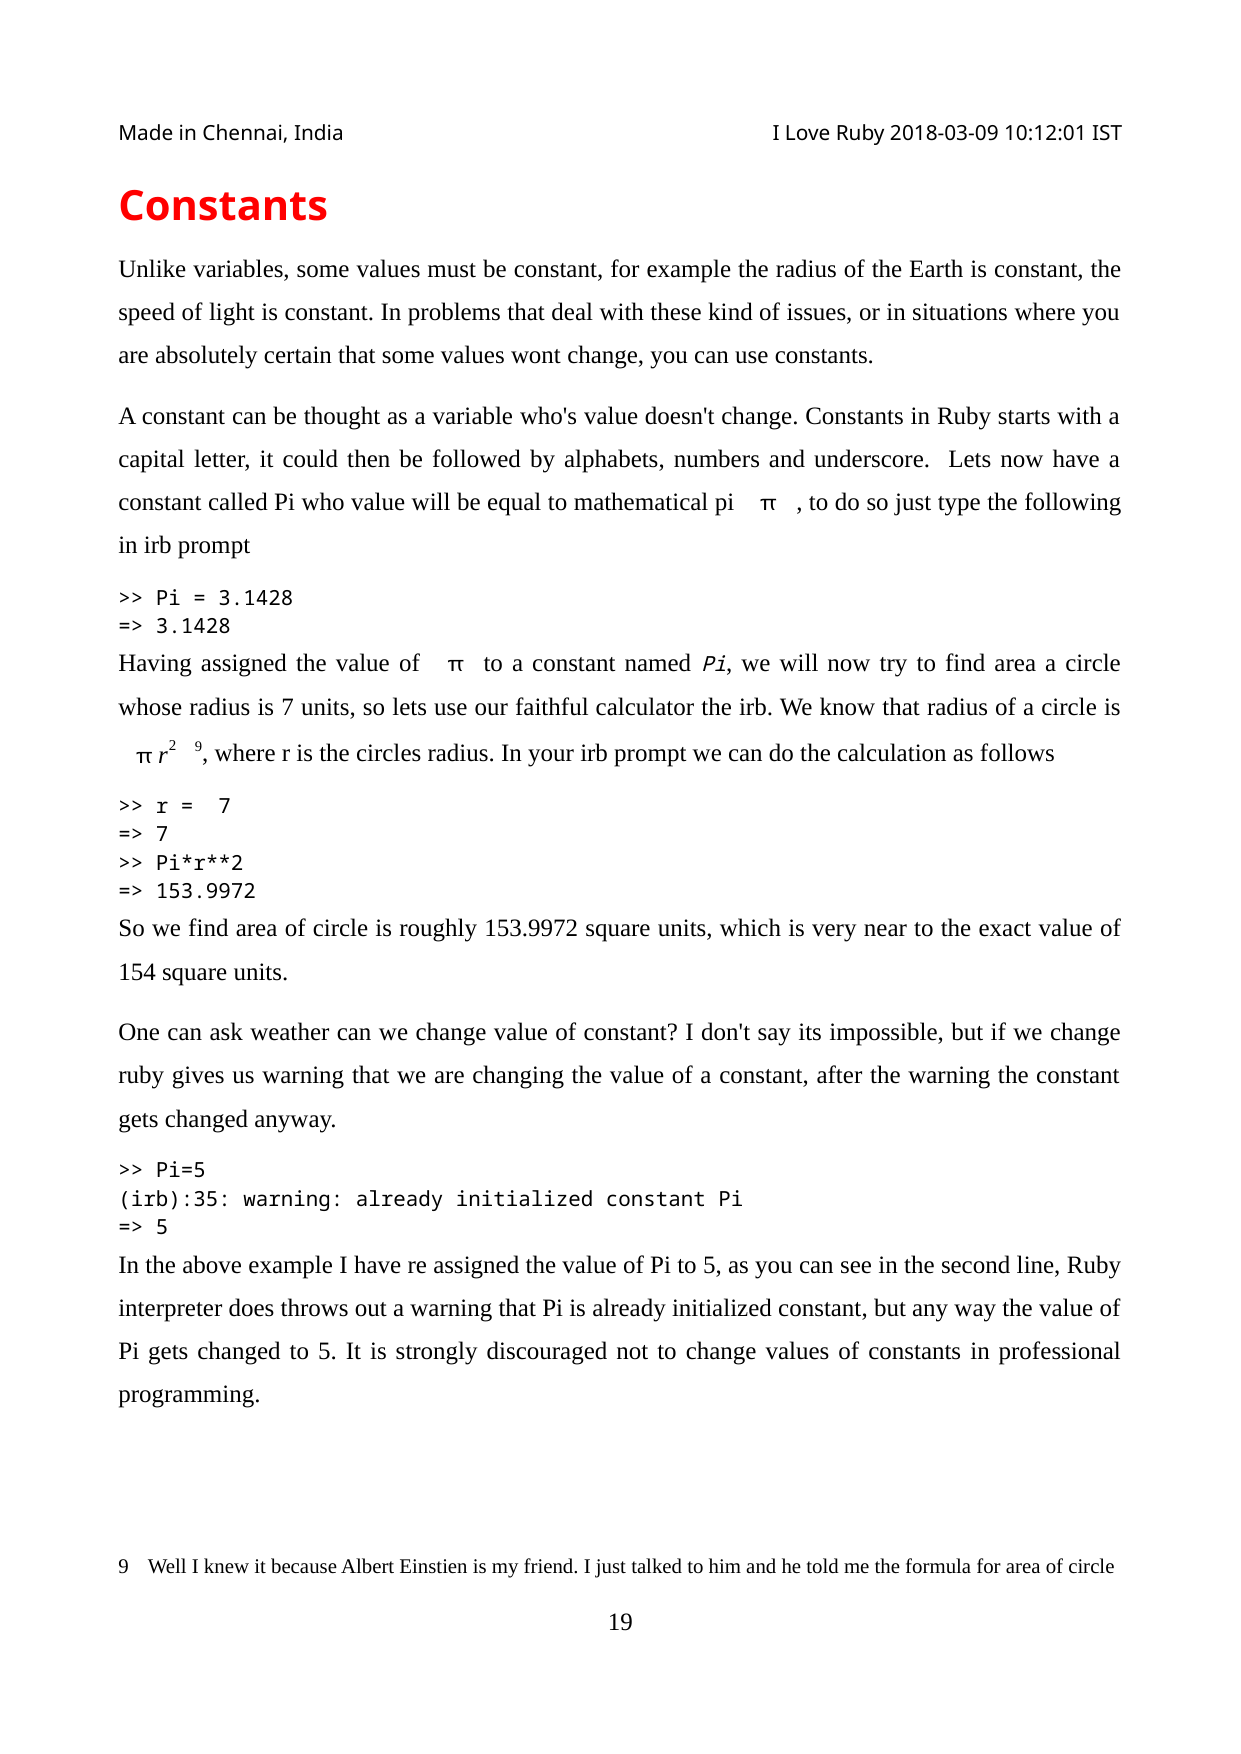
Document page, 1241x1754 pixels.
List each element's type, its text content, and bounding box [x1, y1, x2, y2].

text >> r = 7 [118, 791, 1122, 819]
text >> Pi=5 [118, 1156, 1122, 1184]
text (irb):35: warning: already initialized constant Pi [118, 1184, 1122, 1212]
text So we find area of circle is roughly 153.9972 square units, which is very near to the exact value of 154 square units. [118, 913, 1122, 985]
text => 3.1428 [118, 611, 1122, 639]
text >> Pi*r**2 [118, 848, 1122, 876]
text A constant can be thought as a variable who's value doesn't change. Constants in Ruby starts with a capital letter, it could then be followed by alphabets, numbers and underscore. Lets now have a constant called Pi who value will be equal to mathematical pi , to do so just type the following in irb prompt [118, 401, 1122, 559]
text => 153.9972 [118, 876, 1122, 904]
text In the above example I have re assigned the value of Pi to 5, as you can see in the second line, Ruby interpreter does throws out a warning that Pi is already initialized constant, but any way the value of Pi gets changed to 5. It is strongly discouraged not to change values of constants in professional programming. [118, 1250, 1122, 1408]
text Having assigned the value of to a constant named Pi, we will now try to find area a circle whose radius is 7 units, so lets use our faithful calculator the irb. We know that radius of a circle is , where r is the circles radius. In your irb prompt we can do the calculation as follows [118, 648, 1122, 768]
text => 5 [118, 1212, 1122, 1241]
text One can ask weather can we change value of constant? I don't say its impossible, but if we change ruby gives us warning that we are changing the value of a constant, after the warning the constant gets changed anyway. [118, 1017, 1122, 1132]
subtitle Constants [118, 176, 1122, 233]
text Well I knew it because Albert Einstien is my friend. I just talked to him and he told me the formula for area of circle [118, 1553, 1122, 1578]
text Unlike variables, some values must be constant, for example the radius of the Earth is constant, the speed of light is constant. In problems that deal with these kind of issues, or in situations where you are absolutely certain that some values wont change, you can use constants. [118, 254, 1122, 369]
text >> Pi = 3.1428 [118, 583, 1122, 611]
text => 7 [118, 819, 1122, 848]
